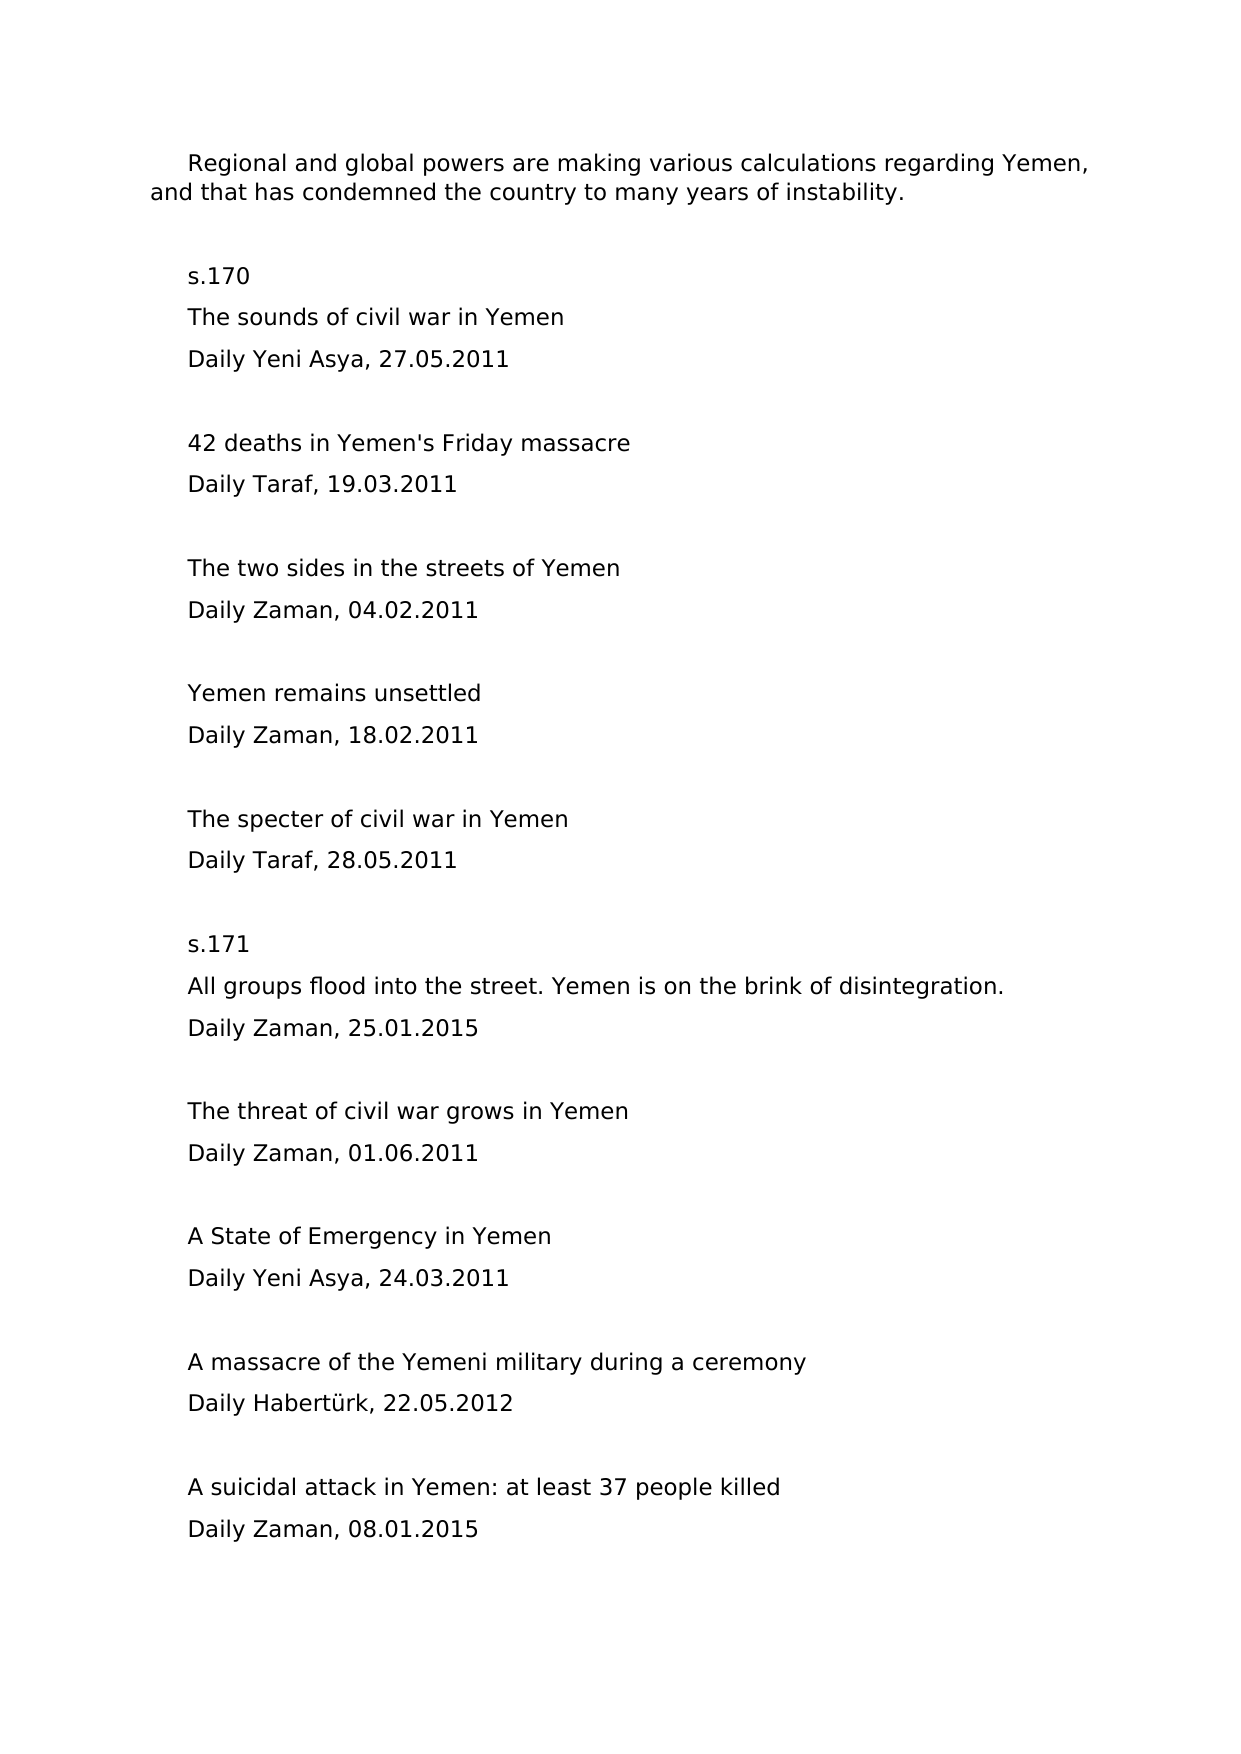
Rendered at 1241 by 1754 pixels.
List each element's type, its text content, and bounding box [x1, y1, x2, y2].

text The threat of civil war grows in Yemen [150, 1098, 1090, 1125]
text A massacre of the Yemeni military during a ceremony [150, 1349, 1090, 1376]
text Yemen remains unsettled [150, 681, 1090, 707]
text Daily Habertürk, 22.05.2012 [150, 1391, 1090, 1417]
text Daily Zaman, 01.06.2011 [150, 1140, 1090, 1167]
text Daily Zaman, 25.01.2015 [150, 1015, 1090, 1041]
text A State of Emergency in Yemen [150, 1223, 1090, 1250]
text The two sides in the streets of Yemen [150, 555, 1090, 582]
text Daily Yeni Asya, 27.05.2011 [150, 346, 1090, 373]
text All groups flood into the street. Yemen is on the brink of disintegration. [150, 973, 1090, 999]
text Daily Taraf, 28.05.2011 [150, 848, 1090, 874]
text Daily Zaman, 18.02.2011 [150, 722, 1090, 749]
text The sounds of civil war in Yemen [150, 304, 1090, 331]
text Daily Yeni Asya, 24.03.2011 [150, 1265, 1090, 1292]
text Regional and global powers are making various calculations regarding Yemen, and that has condemned the country to many years of instability. [150, 150, 1090, 206]
text Daily Zaman, 04.02.2011 [150, 597, 1090, 624]
text A suicidal attack in Yemen: at least 37 people killed [150, 1474, 1090, 1501]
text Daily Zaman, 08.01.2015 [150, 1516, 1090, 1543]
text s.170 [150, 263, 1090, 289]
text The specter of civil war in Yemen [150, 806, 1090, 832]
text 42 deaths in Yemen's Friday massacre [150, 430, 1090, 457]
text Daily Taraf, 19.03.2011 [150, 472, 1090, 498]
text s.171 [150, 931, 1090, 958]
